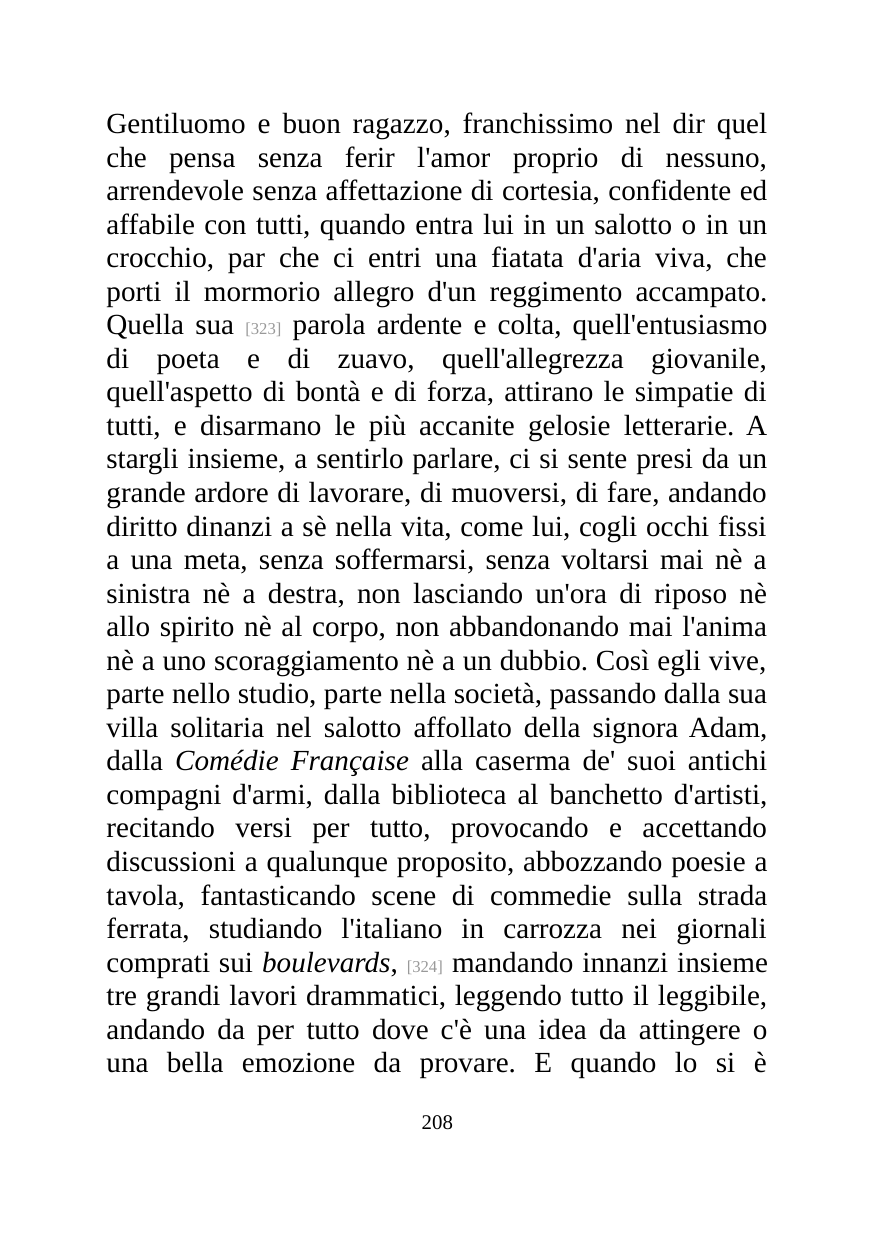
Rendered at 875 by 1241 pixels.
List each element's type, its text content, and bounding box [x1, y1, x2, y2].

text Gentiluomo e buon ragazzo, franchissimo nel dir quel che pensa senza ferir l'amor proprio di nessuno, arrendevole senza affettazione di cortesia, confidente ed affabile con tutti, quando entra lui in un salotto o in un crocchio, par che ci entri una fiatata d'aria viva, che porti il mormorio allegro d'un reggimento accampato. Quella sua [323] parola ardente e colta, quell'entusiasmo di poeta e di zuavo, quell'allegrezza giovanile, quell'aspetto di bontà e di forza, attirano le simpatie di tutti, e disarmano le più accanite gelosie letterarie. A stargli insieme, a sentirlo parlare, ci si sente presi da un grande ardore di lavorare, di muoversi, di fare, andando diritto dinanzi a sè nella vita, come lui, cogli occhi fissi a una meta, senza soffermarsi, senza voltarsi mai nè a sinistra nè a destra, non lasciando un'ora di riposo nè allo spirito nè al corpo, non abbandonando mai l'anima nè a uno scoraggiamento nè a un dubbio. Così egli vive, parte nello studio, parte nella società, passando dalla sua villa solitaria nel salotto affollato della signora Adam, dalla Comédie Française alla caserma de' suoi antichi compagni d'armi, dalla biblioteca al banchetto d'artisti, recitando versi per tutto, provocando e accettando discussioni a qualunque proposito, abbozzando poesie a tavola, fantasticando scene di commedie sulla strada ferrata, studiando l'italiano in carrozza nei giornali comprati sui boulevards, [324] mandando innanzi insieme tre grandi lavori drammatici, leggendo tutto il leggibile, andando da per tutto dove c'è una idea da attingere o una bella emozione da provare. E quando lo si è [106, 106, 768, 1079]
